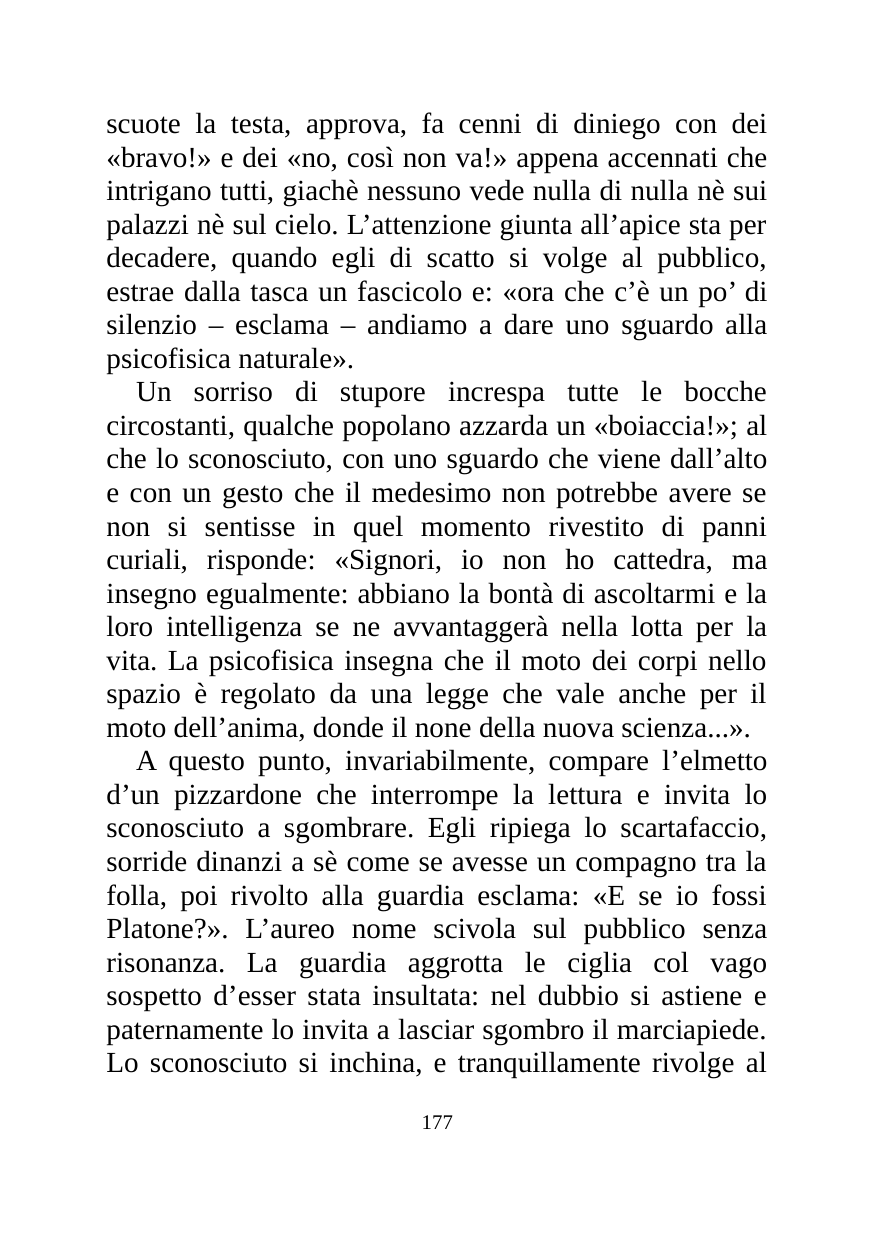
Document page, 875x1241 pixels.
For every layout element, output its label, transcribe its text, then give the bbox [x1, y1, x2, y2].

text A questo punto, invariabilmente, compare l’elmetto d’un pizzardone che interrompe la lettura e invita lo sconosciuto a sgombrare. Egli ripiega lo scartafaccio, sorride dinanzi a sè come se avesse un compagno tra la folla, poi rivolto alla guardia esclama: «E se io fossi Platone?». L’aureo nome scivola sul pubblico senza risonanza. La guardia aggrotta le ciglia col vago sospetto d’esser stata insultata: nel dubbio si astiene e paternamente lo invita a lasciar sgombro il marciapiede. Lo sconosciuto si inchina, e tranquillamente rivolge al [106, 743, 768, 1079]
text scuote la testa, approva, fa cenni di diniego con dei «bravo!» e dei «no, così non va!» appena accennati che intrigano tutti, giachè nessuno vede nulla di nulla nè sui palazzi nè sul cielo. L’attenzione giunta all’apice sta per decadere, quando egli di scatto si volge al pubblico, estrae dalla tasca un fascicolo e: «ora che c’è un po’ di silenzio – esclama – andiamo a dare uno sguardo alla psicofisica naturale». [106, 106, 768, 374]
text Un sorriso di stupore increspa tutte le bocche circostanti, qualche popolano azzarda un «boiaccia!»; al che lo sconosciuto, con uno sguardo che viene dall’alto e con un gesto che il medesimo non potrebbe avere se non si sentisse in quel momento rivestito di panni curiali, risponde: «Signori, io non ho cattedra, ma insegno egualmente: abbiano la bontà di ascoltarmi e la loro intelligenza se ne avvantaggerà nella lotta per la vita. La psicofisica insegna che il moto dei corpi nello spazio è regolato da una legge che vale anche per il moto dell’anima, donde il none della nuova scienza...». [106, 374, 768, 743]
